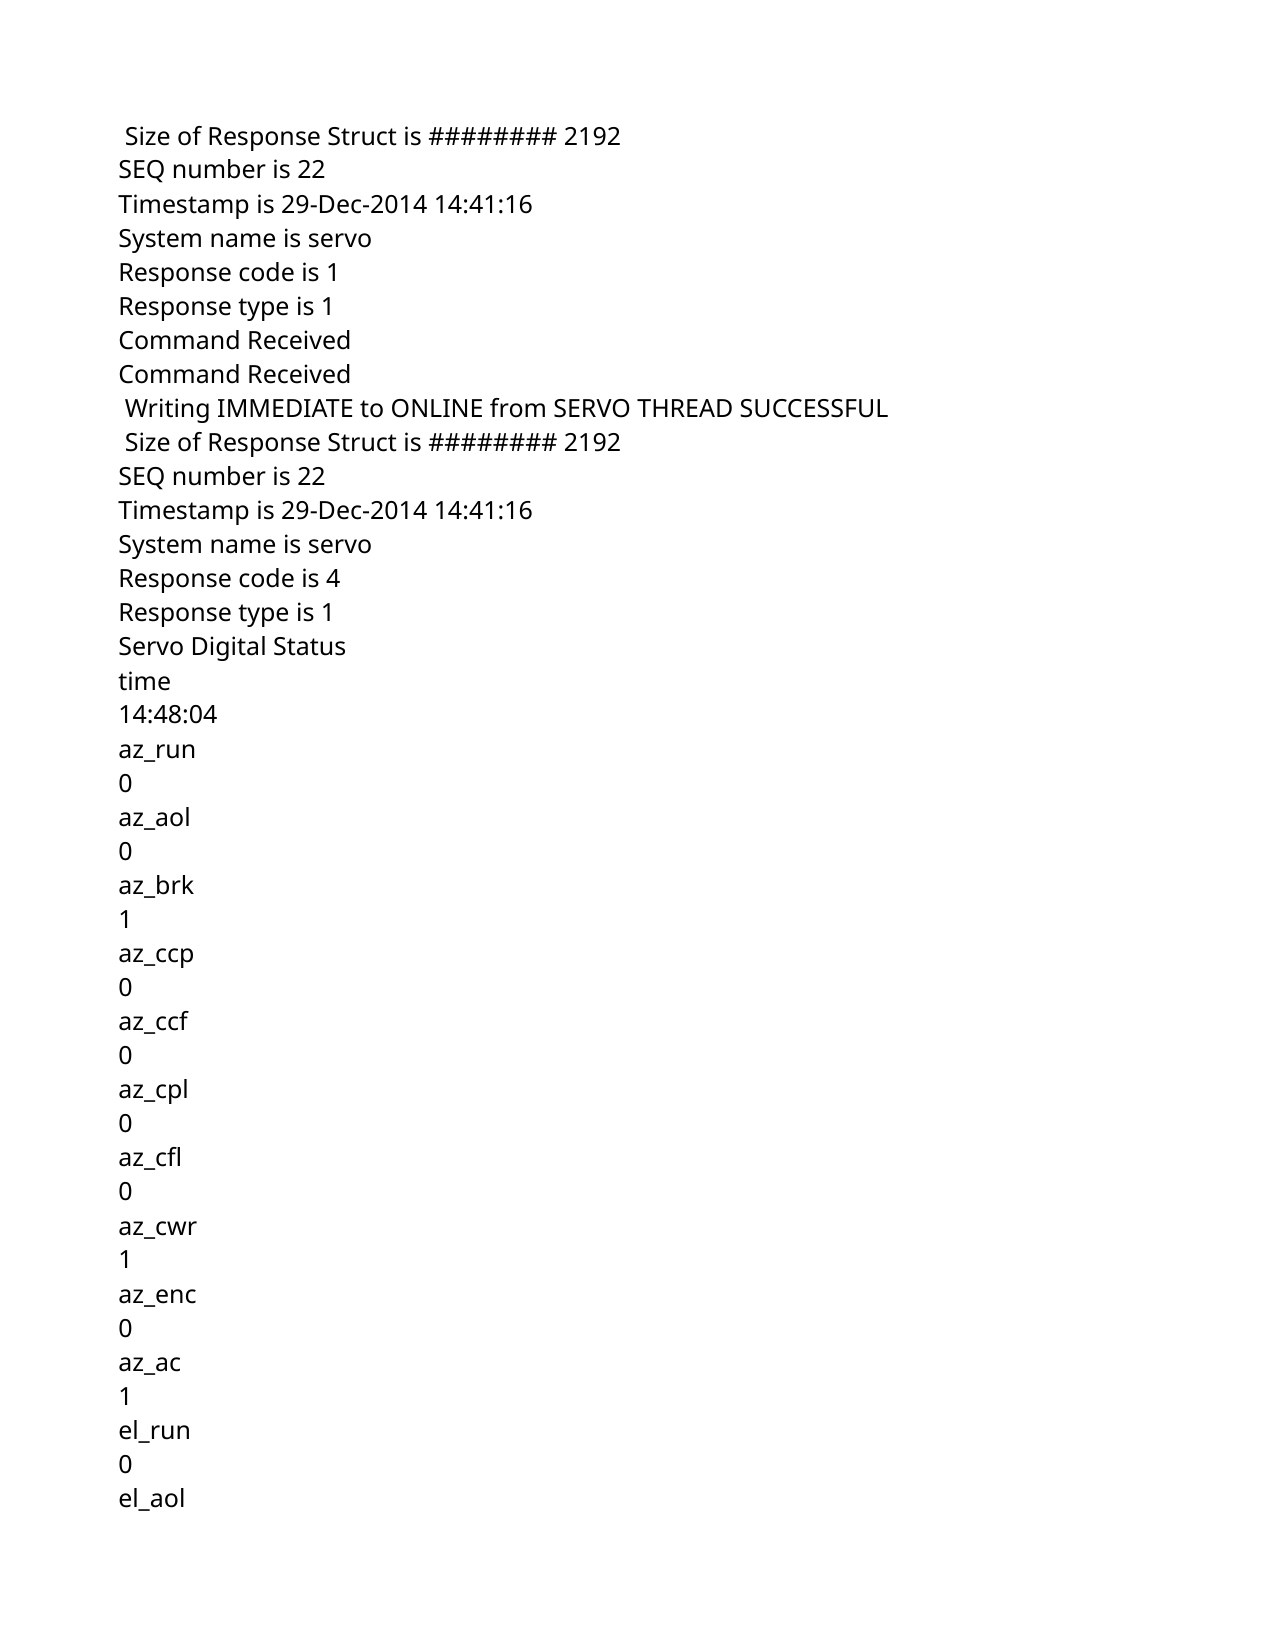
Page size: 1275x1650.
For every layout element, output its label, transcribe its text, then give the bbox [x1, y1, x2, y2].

text 0 [118, 1174, 1157, 1208]
text Size of Response Struct is ######## 2192 [118, 118, 1157, 152]
text Response code is 4 [118, 561, 1157, 595]
text 0 [118, 970, 1157, 1004]
text az_aol [118, 799, 1157, 833]
text el_aol [118, 1481, 1157, 1515]
text Size of Response Struct is ######## 2192 [118, 425, 1157, 459]
text 0 [118, 1447, 1157, 1481]
text az_enc [118, 1276, 1157, 1310]
text az_cfl [118, 1140, 1157, 1174]
text SEQ number is 22 [118, 459, 1157, 493]
text Response type is 1 [118, 288, 1157, 322]
text System name is servo [118, 220, 1157, 254]
text Servo Digital Status [118, 629, 1157, 663]
text Command Received [118, 322, 1157, 357]
text 0 [118, 765, 1157, 799]
text 1 [118, 902, 1157, 936]
text 1 [118, 1378, 1157, 1412]
text az_ccp [118, 936, 1157, 970]
text System name is servo [118, 527, 1157, 561]
text SEQ number is 22 [118, 152, 1157, 186]
text 14:48:04 [118, 697, 1157, 731]
text Timestamp is 29-Dec-2014 14:41:16 [118, 493, 1157, 527]
text az_ccf [118, 1004, 1157, 1038]
text az_cpl [118, 1072, 1157, 1106]
text el_run [118, 1412, 1157, 1447]
text az_brk [118, 867, 1157, 902]
text 0 [118, 1310, 1157, 1344]
text Response code is 1 [118, 254, 1157, 288]
text Writing IMMEDIATE to ONLINE from SERVO THREAD SUCCESSFUL [118, 391, 1157, 425]
text az_ac [118, 1344, 1157, 1378]
text time [118, 663, 1157, 697]
text 0 [118, 1038, 1157, 1072]
text 1 [118, 1242, 1157, 1276]
text az_cwr [118, 1208, 1157, 1242]
text 0 [118, 1106, 1157, 1140]
text 0 [118, 833, 1157, 867]
text az_run [118, 731, 1157, 765]
text Command Received [118, 357, 1157, 391]
text Response type is 1 [118, 595, 1157, 629]
text Timestamp is 29-Dec-2014 14:41:16 [118, 186, 1157, 220]
